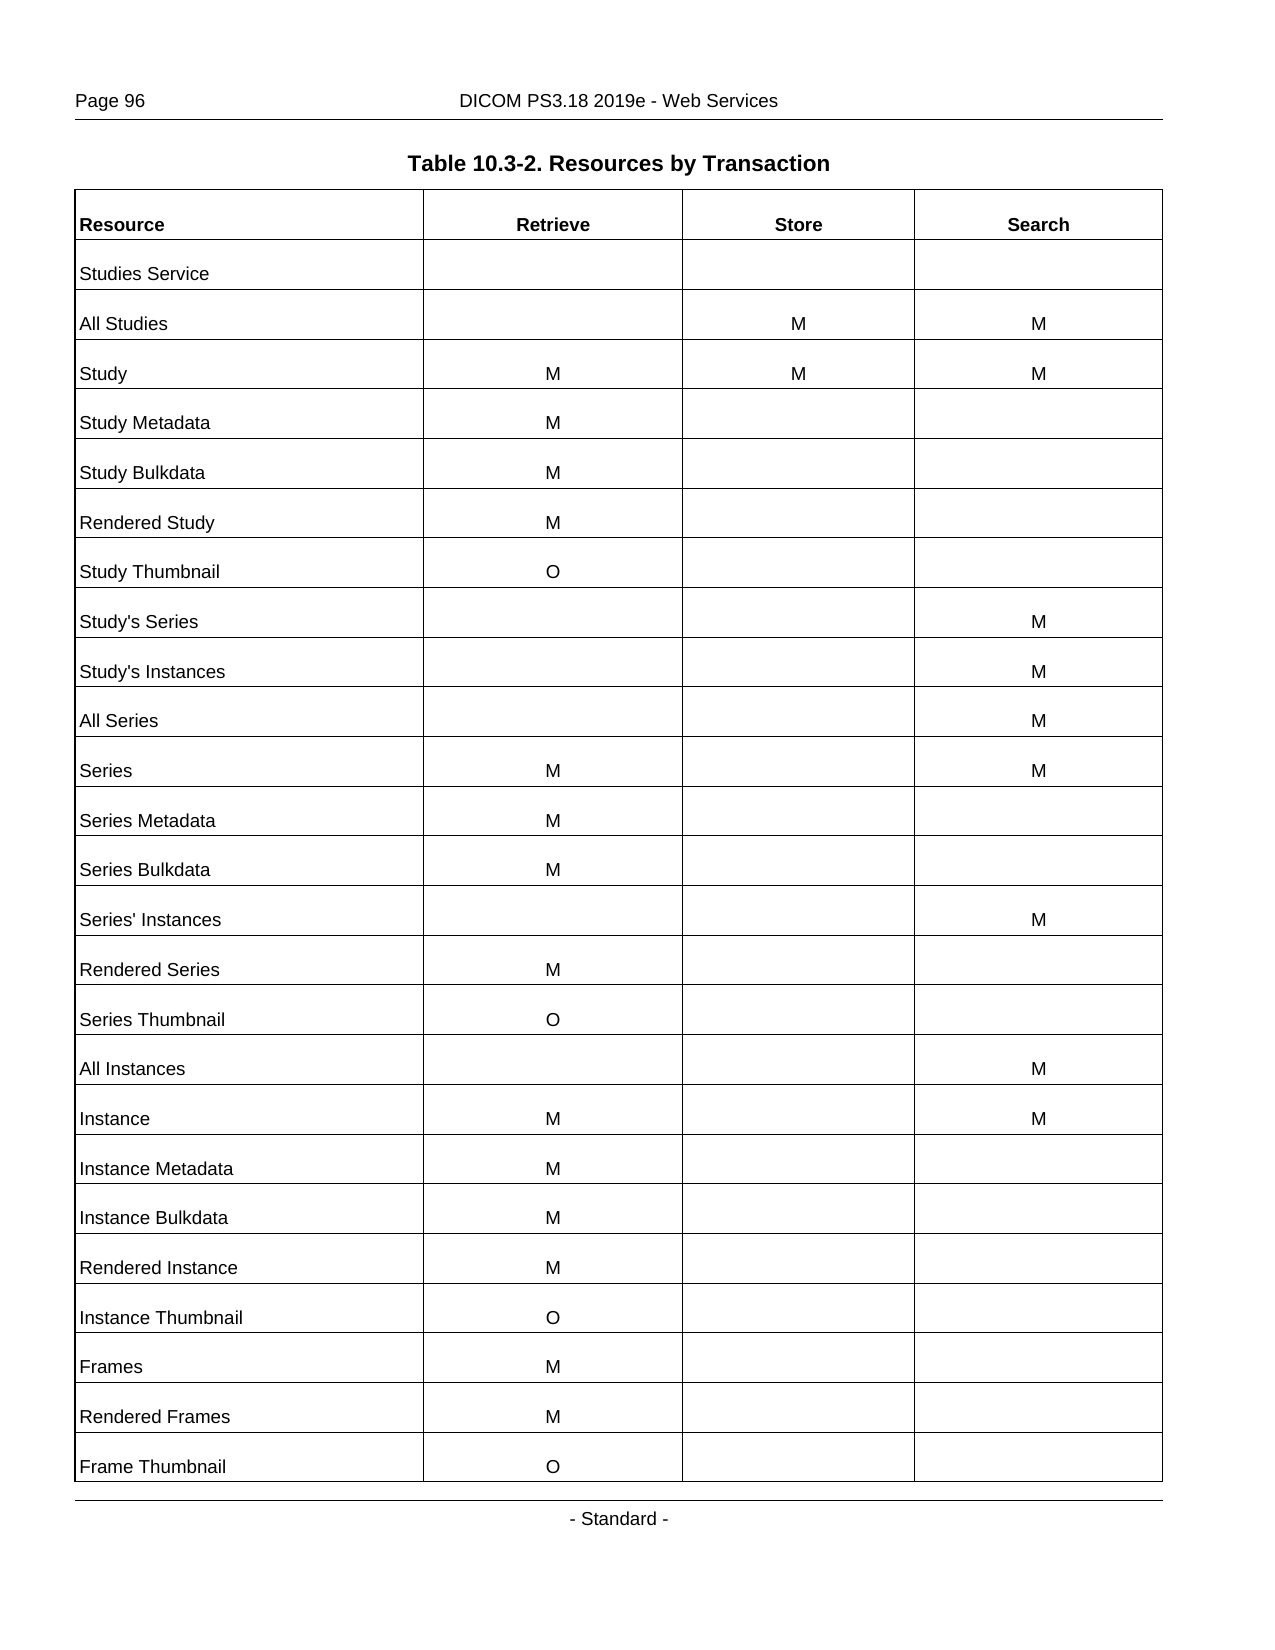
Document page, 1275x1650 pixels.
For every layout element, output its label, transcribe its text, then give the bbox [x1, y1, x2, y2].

table_cell O [424, 1433, 682, 1481]
table_cell [424, 290, 682, 338]
table_cell Study Bulkdata [76, 439, 423, 487]
table_cell [915, 936, 1162, 984]
table_cell [683, 1234, 914, 1282]
table_cell [683, 687, 914, 736]
table_cell M [424, 1085, 682, 1133]
table_cell [915, 489, 1162, 537]
table_cell O [424, 1284, 682, 1332]
table_cell [915, 787, 1162, 835]
table_cell Series Thumbnail [76, 985, 423, 1034]
table_cell [915, 439, 1162, 487]
table_cell [424, 886, 682, 935]
table_cell [683, 886, 914, 935]
table_cell [683, 737, 914, 786]
table_cell Instance Metadata [76, 1135, 423, 1183]
table_cell M [424, 340, 682, 388]
table_cell [915, 1184, 1162, 1233]
table_cell M [424, 737, 682, 786]
table_cell [683, 787, 914, 835]
table_cell M [424, 936, 682, 984]
table_cell [915, 1135, 1162, 1183]
table_cell Frames [76, 1333, 423, 1382]
table_cell Study's Series [76, 588, 423, 637]
table_cell [424, 588, 682, 637]
table_header Retrieve [424, 190, 682, 239]
table_cell All Series [76, 687, 423, 736]
table_cell [683, 489, 914, 537]
table_cell Rendered Frames [76, 1383, 423, 1432]
table_cell M [915, 1035, 1162, 1084]
table_cell All Instances [76, 1035, 423, 1084]
table_cell Study [76, 340, 423, 388]
table_cell [424, 1035, 682, 1084]
table_cell [915, 985, 1162, 1034]
table_cell M [424, 836, 682, 885]
table_cell [683, 638, 914, 686]
table_cell Study Thumbnail [76, 538, 423, 587]
table_cell [915, 538, 1162, 587]
table_cell M [424, 1383, 682, 1432]
table_cell [683, 538, 914, 587]
table_cell [683, 936, 914, 984]
table_cell M [915, 886, 1162, 935]
table_header Search [915, 190, 1162, 239]
table_cell [683, 240, 914, 289]
table_cell Studies Service [76, 240, 423, 289]
table_cell [915, 389, 1162, 438]
table_cell M [915, 638, 1162, 686]
table_cell Series' Instances [76, 886, 423, 935]
table_cell M [424, 389, 682, 438]
table_cell M [424, 1184, 682, 1233]
table_cell Series Bulkdata [76, 836, 423, 885]
table_cell Rendered Study [76, 489, 423, 537]
table_cell [683, 1135, 914, 1183]
table_cell Series Metadata [76, 787, 423, 835]
table_cell O [424, 985, 682, 1034]
table_cell M [424, 489, 682, 537]
table_cell [683, 836, 914, 885]
table_cell Study's Instances [76, 638, 423, 686]
table_cell [915, 240, 1162, 289]
table_cell [683, 1085, 914, 1133]
table_cell Instance Bulkdata [76, 1184, 423, 1233]
table_cell [683, 1184, 914, 1233]
table_cell M [424, 1234, 682, 1282]
table_cell [424, 240, 682, 289]
table_cell [683, 985, 914, 1034]
table_cell Instance Thumbnail [76, 1284, 423, 1332]
table_cell [683, 389, 914, 438]
table_cell [683, 1333, 914, 1382]
table_cell Rendered Series [76, 936, 423, 984]
table_cell M [915, 737, 1162, 786]
table_cell M [683, 290, 914, 338]
table_cell M [915, 1085, 1162, 1133]
table_cell [915, 1383, 1162, 1432]
table_cell [424, 687, 682, 736]
table_cell M [683, 340, 914, 388]
table_cell M [915, 588, 1162, 637]
table_cell M [424, 1333, 682, 1382]
table_cell [683, 588, 914, 637]
table_cell M [915, 340, 1162, 388]
table_cell Study Metadata [76, 389, 423, 438]
table_cell [915, 1333, 1162, 1382]
table_cell [683, 1433, 914, 1481]
table_cell Frame Thumbnail [76, 1433, 423, 1481]
table_cell [424, 638, 682, 686]
table_cell All Studies [76, 290, 423, 338]
table_cell M [915, 687, 1162, 736]
table_cell Instance [76, 1085, 423, 1133]
table_cell M [424, 1135, 682, 1183]
table_cell [683, 439, 914, 487]
table_cell [915, 1433, 1162, 1481]
table_cell [915, 1234, 1162, 1282]
table_cell Series [76, 737, 423, 786]
table_cell Rendered Instance [76, 1234, 423, 1282]
table_cell [915, 836, 1162, 885]
table_cell [683, 1383, 914, 1432]
table_cell [683, 1035, 914, 1084]
table_cell [915, 1284, 1162, 1332]
table_cell M [915, 290, 1162, 338]
text Table 10.3-2. Resources by Transaction [75, 150, 1162, 176]
table_cell [683, 1284, 914, 1332]
table_cell O [424, 538, 682, 587]
table_header Store [683, 190, 914, 239]
table_cell M [424, 787, 682, 835]
table_cell M [424, 439, 682, 487]
table_header Resource [76, 190, 423, 239]
